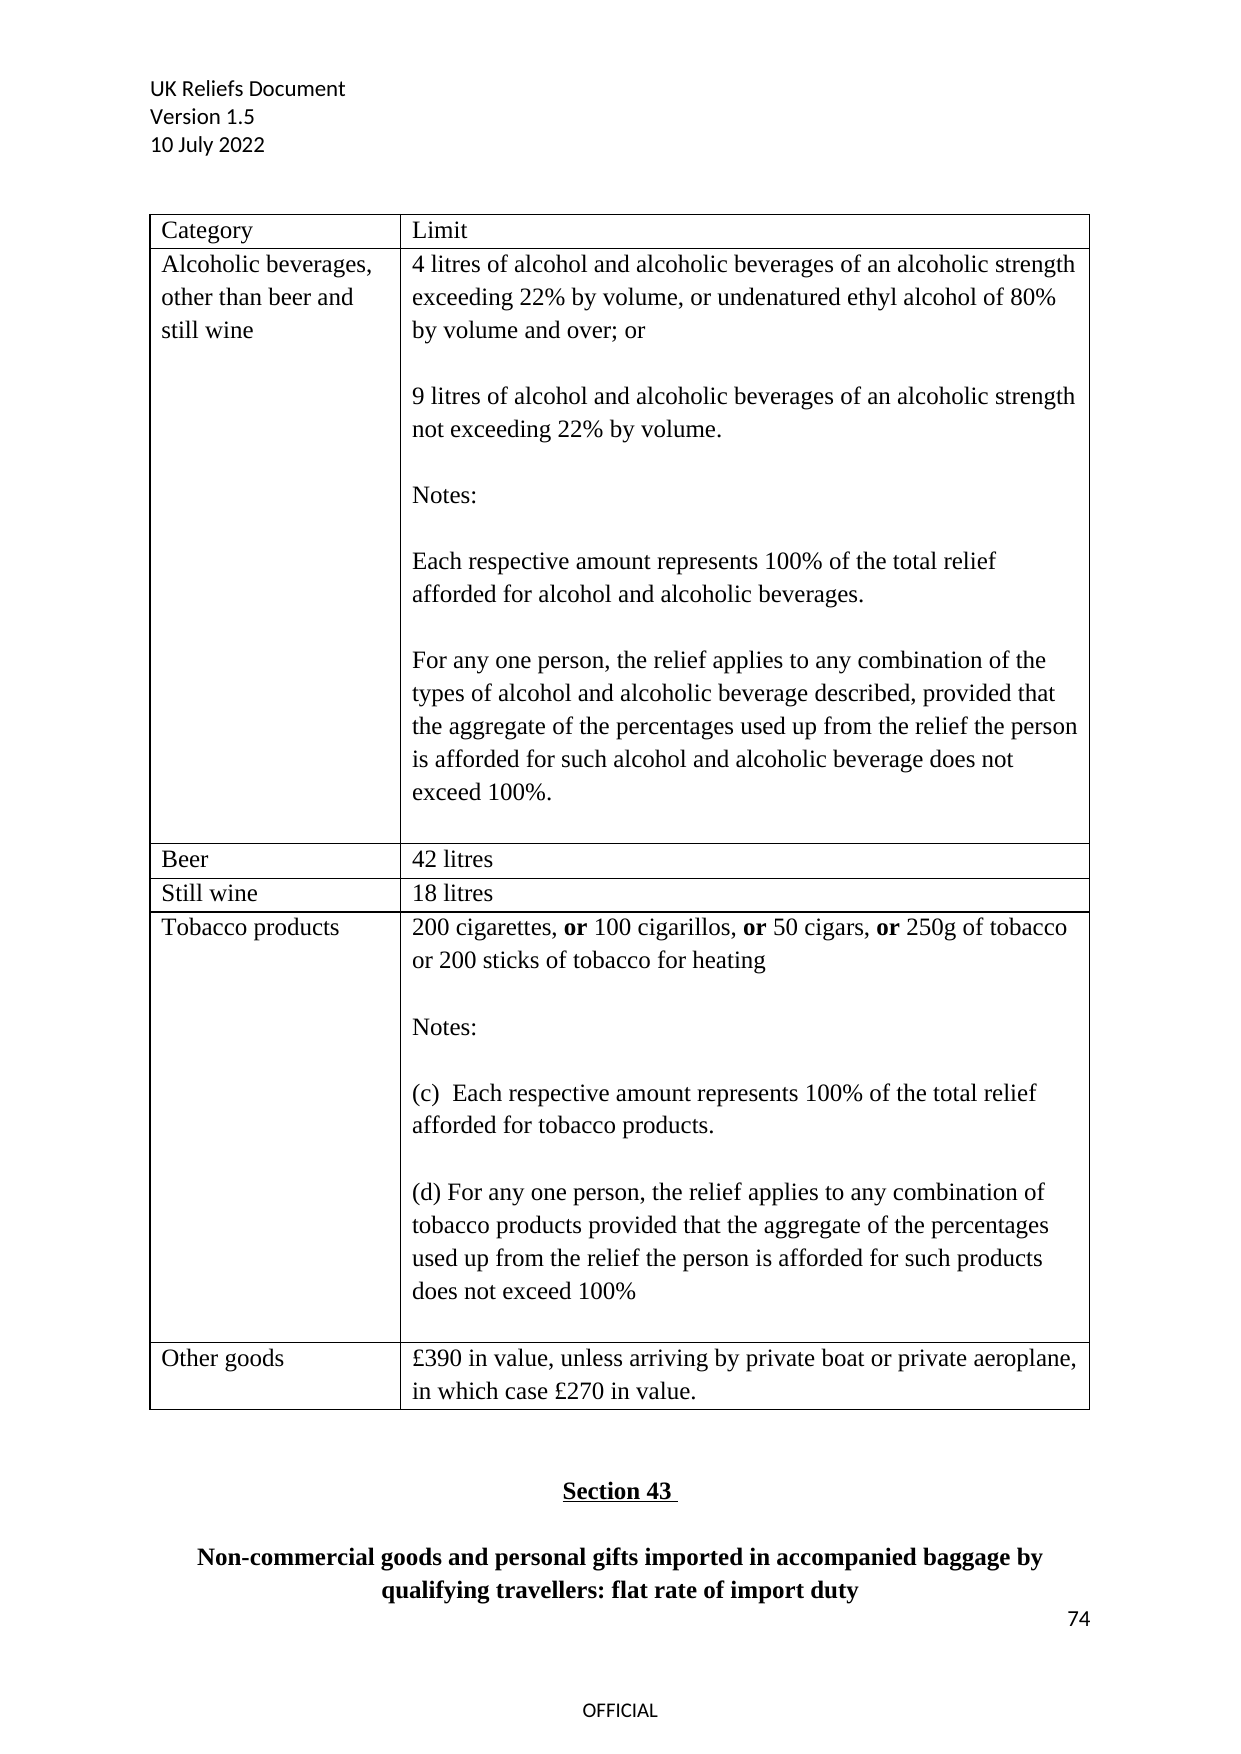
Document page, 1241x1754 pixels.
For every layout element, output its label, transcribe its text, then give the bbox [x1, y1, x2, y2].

table_cell Tobacco products [151, 913, 400, 1342]
table_cell Alcoholic beverages, other than beer and still wine [151, 249, 400, 843]
table_cell 42 litres [401, 844, 1089, 877]
table_cell Beer [151, 844, 400, 877]
text Non-commercial goods and personal gifts imported in accompanied baggage by qualifying travellers: flat rate of import duty [150, 1542, 1090, 1604]
text Section 43 [150, 1476, 1090, 1505]
table_cell 200 cigarettes, or 100 cigarillos, or 50 cigars, or 250g of tobacco or 200 sticks of tobacco for heating Notes: (c) Each respective amount represents 100% of the total relief afforded for tobacco products. (d) For any one person, the relief applies to any combination of tobacco products provided that the aggregate of the percentages used up from the relief the person is afforded for such products does not exceed 100% [401, 913, 1089, 1342]
table_cell Other goods [151, 1343, 400, 1409]
table_cell 18 litres [401, 879, 1089, 911]
table_cell Still wine [151, 879, 400, 911]
table_header Limit [401, 215, 1089, 248]
table_cell 4 litres of alcohol and alcoholic beverages of an alcoholic strength exceeding 22% by volume, or undenatured ethyl alcohol of 80% by volume and over; or 9 litres of alcohol and alcoholic beverages of an alcoholic strength not exceeding 22% by volume. Notes: Each respective amount represents 100% of the total relief afforded for alcohol and alcoholic beverages. For any one person, the relief applies to any combination of the types of alcohol and alcoholic beverage described, provided that the aggregate of the percentages used up from the relief the person is afforded for such alcohol and alcoholic beverage does not exceed 100%. [401, 249, 1089, 843]
table_header Category [151, 215, 400, 248]
table_cell £390 in value, unless arriving by private boat or private aeroplane, in which case £270 in value. [401, 1343, 1089, 1409]
